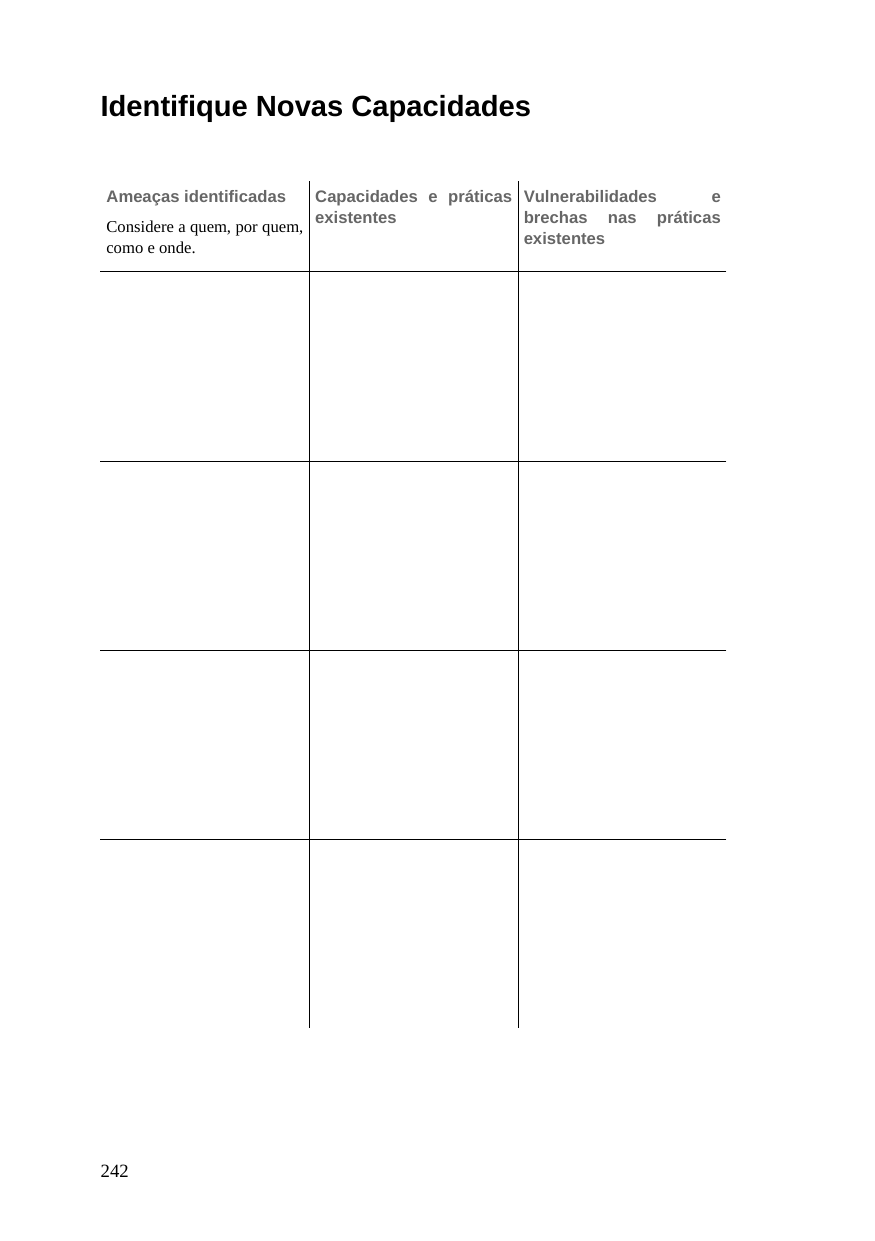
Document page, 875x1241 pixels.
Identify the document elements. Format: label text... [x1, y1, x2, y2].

table_cell [100, 462, 309, 650]
table_cell [519, 272, 726, 461]
table_cell [519, 651, 726, 839]
table_cell [100, 272, 309, 461]
table_cell [310, 462, 518, 650]
table_header Vulnerabilidades e brechas nas práticas existentes [519, 181, 726, 271]
table_cell [519, 462, 726, 650]
subtitle Identifique Novas Capacidades [100, 88, 726, 122]
table_cell [100, 651, 309, 839]
table_cell [100, 840, 309, 1028]
table_cell [519, 840, 726, 1028]
table_header Capacidades e práticas existentes [310, 181, 518, 271]
table_cell [310, 272, 518, 461]
table_cell [310, 840, 518, 1028]
table_header Ameaças identificadas Considere a quem, por quem, como e onde. [100, 181, 309, 271]
table_cell [310, 651, 518, 839]
